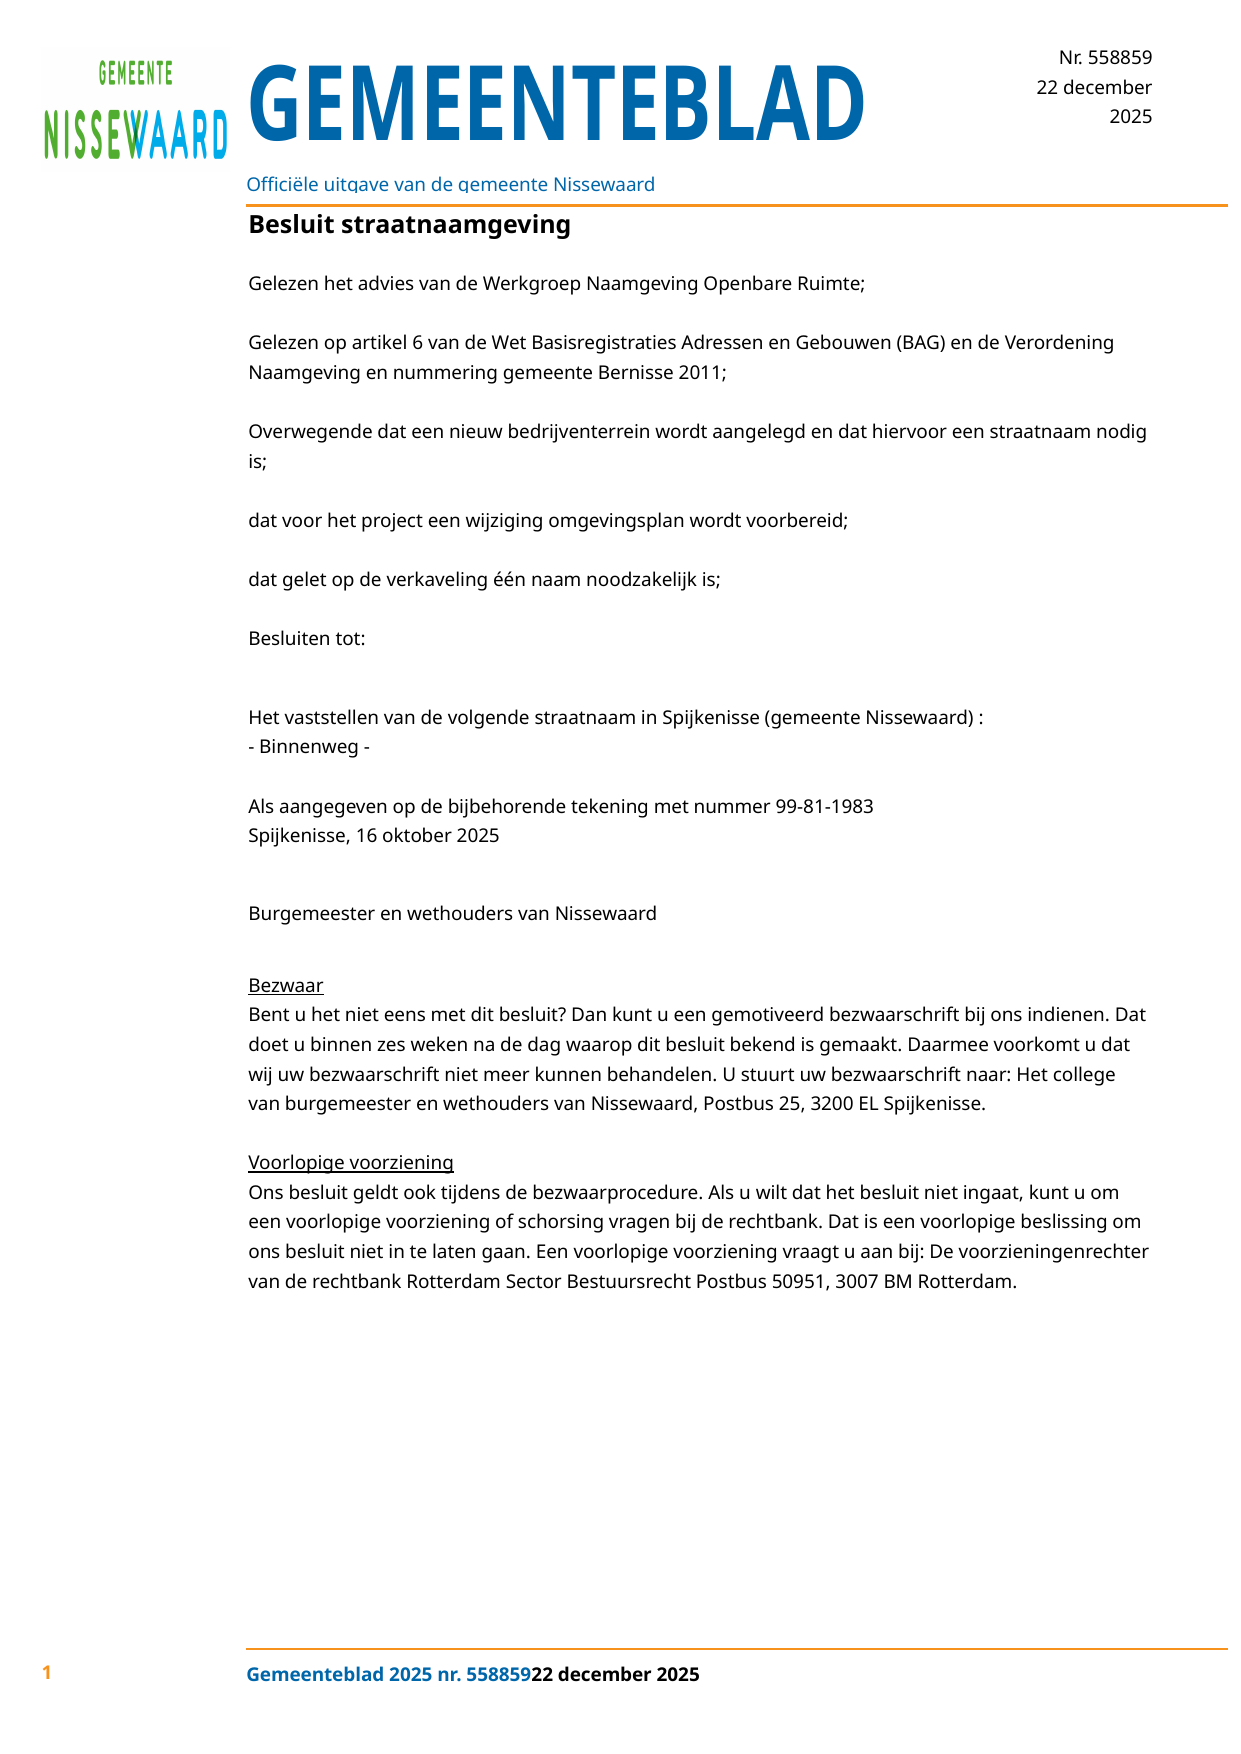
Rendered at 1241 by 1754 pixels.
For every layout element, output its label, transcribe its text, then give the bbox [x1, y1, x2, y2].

text Als aangegeven op de bijbehorende tekening met nummer 99-81-1983 [248, 793, 1152, 819]
text Burgemeester en wethouders van Nissewaard [248, 900, 1152, 925]
text Gelezen op artikel 6 van de Wet Basisregistraties Adressen en Gebouwen (BAG) en de Verordening Naamgeving en nummering gemeente Bernisse 2011; [248, 329, 1152, 385]
text - Binnenweg - [248, 734, 1152, 759]
text Overwegende dat een nieuw bedrijventerrein wordt aangelegd en dat hiervoor een straatnaam nodig is; [248, 418, 1152, 473]
text Bezwaar [248, 972, 1152, 998]
text dat gelet op de verkaveling één naam noodzakelijk is; [248, 566, 1152, 592]
text Het vaststellen van de volgende straatnaam in Spijkenisse (gemeente Nissewaard) : [248, 704, 1152, 730]
text Besluiten tot: [248, 625, 1152, 651]
text Bent u het niet eens met dit besluit? Dan kunt u een gemotiveerd bezwaarschrift bij ons indienen. Dat doet u binnen zes weken na de dag waarop dit besluit bekend is gemaakt. Daarmee voorkomt u dat wij uw bezwaarschrift niet meer kunnen behandelen. U stuurt uw bezwaarschrift naar: Het college van burgemeester en wethouders van Nissewaard, Postbus 25, 3200 EL Spijkenisse. [248, 1002, 1152, 1116]
picture [41, 47, 231, 172]
text Spijkenisse, 16 oktober 2025 [248, 822, 1152, 848]
text Ons besluit geldt ook tijdens de bezwaarprocedure. Als u wilt dat het besluit niet ingaat, kunt u om een voorlopige voorziening of schorsing vragen bij de rechtbank. Dat is een voorlopige beslissing om ons besluit niet in te laten gaan. Een voorlopige voorziening vraagt u aan bij: De voorzieningenrechter van de rechtbank Rotterdam Sector Bestuursrecht Postbus 50951, 3007 BM Rotterdam. [248, 1179, 1152, 1293]
text dat voor het project een wijziging omgevingsplan wordt voorbereid; [248, 507, 1152, 533]
text Gelezen het advies van de Werkgroep Naamgeving Openbare Ruimte; [248, 270, 1152, 296]
text Voorlopige voorziening [248, 1149, 1152, 1175]
text Besluit straatnaamgeving [248, 207, 1152, 241]
